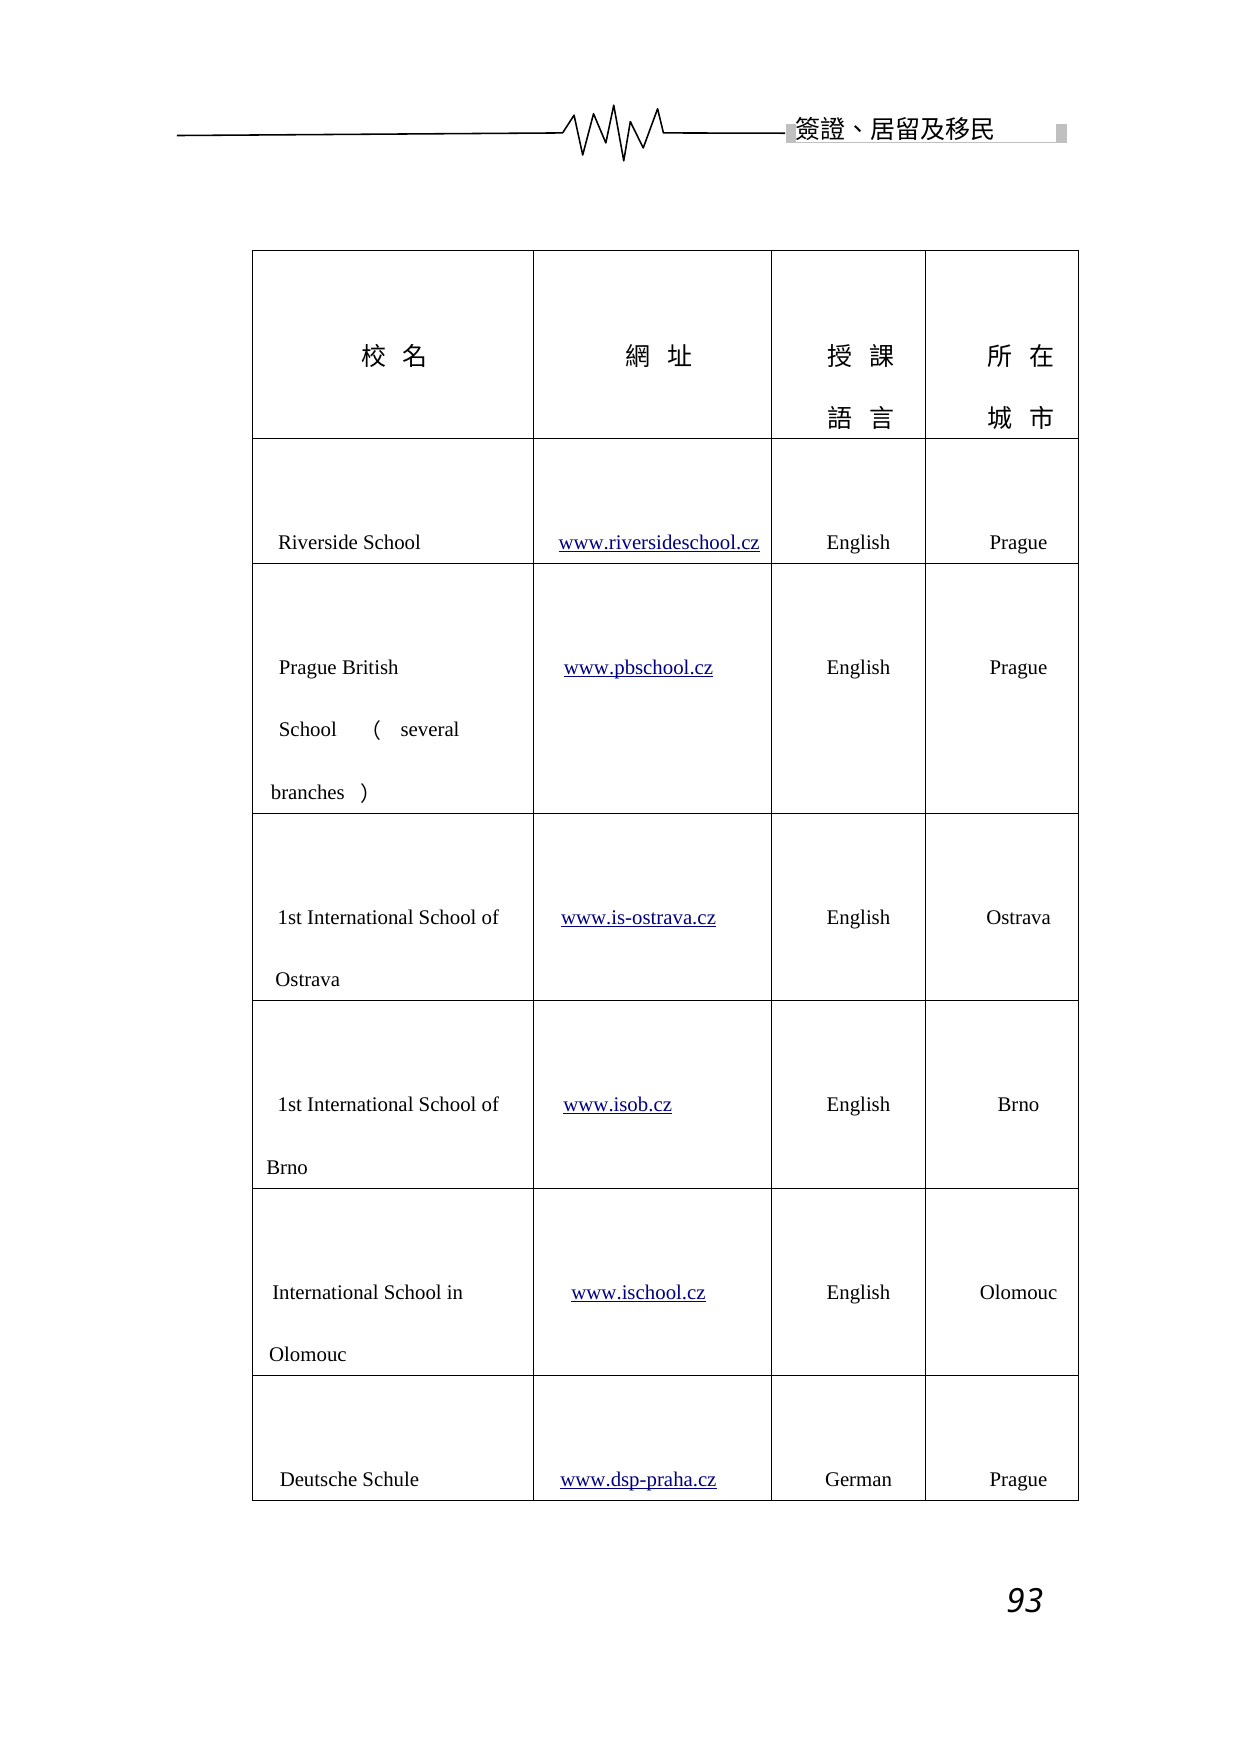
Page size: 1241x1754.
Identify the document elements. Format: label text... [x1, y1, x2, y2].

table_cell 1st International School of Ostrava [253, 814, 533, 1000]
table_cell English [772, 564, 925, 813]
table_cell Brno [926, 1001, 1078, 1188]
table_header 網址 [534, 251, 771, 438]
table_cell Olomouc [926, 1189, 1078, 1375]
table_cell 1st International School of Brno [253, 1001, 533, 1188]
table_cell www.isob.cz [534, 1001, 771, 1188]
table_cell English [772, 439, 925, 563]
table_cell www.is-ostrava.cz [534, 814, 771, 1000]
table_cell Riverside School [253, 439, 533, 563]
table_cell www.ischool.cz [534, 1189, 771, 1375]
table_cell www.riversideschool.cz [534, 439, 771, 563]
table_cell Deutsche Schule [253, 1376, 533, 1500]
table_cell Prague [926, 564, 1078, 813]
table_cell German [772, 1376, 925, 1500]
table_cell English [772, 1189, 925, 1375]
table_header 校名 [253, 251, 533, 438]
table_header 授課語言 [772, 251, 925, 438]
table_cell Ostrava [926, 814, 1078, 1000]
table_header 所在城市 [926, 251, 1078, 438]
table_cell English [772, 814, 925, 1000]
table_cell www.pbschool.cz [534, 564, 771, 813]
table_cell English [772, 1001, 925, 1188]
table_cell www.dsp-praha.cz [534, 1376, 771, 1500]
table_cell Prague British School（several branches） [253, 564, 533, 813]
table_cell Prague [926, 1376, 1078, 1500]
table_cell International School in Olomouc [253, 1189, 533, 1375]
table_cell Prague [926, 439, 1078, 563]
